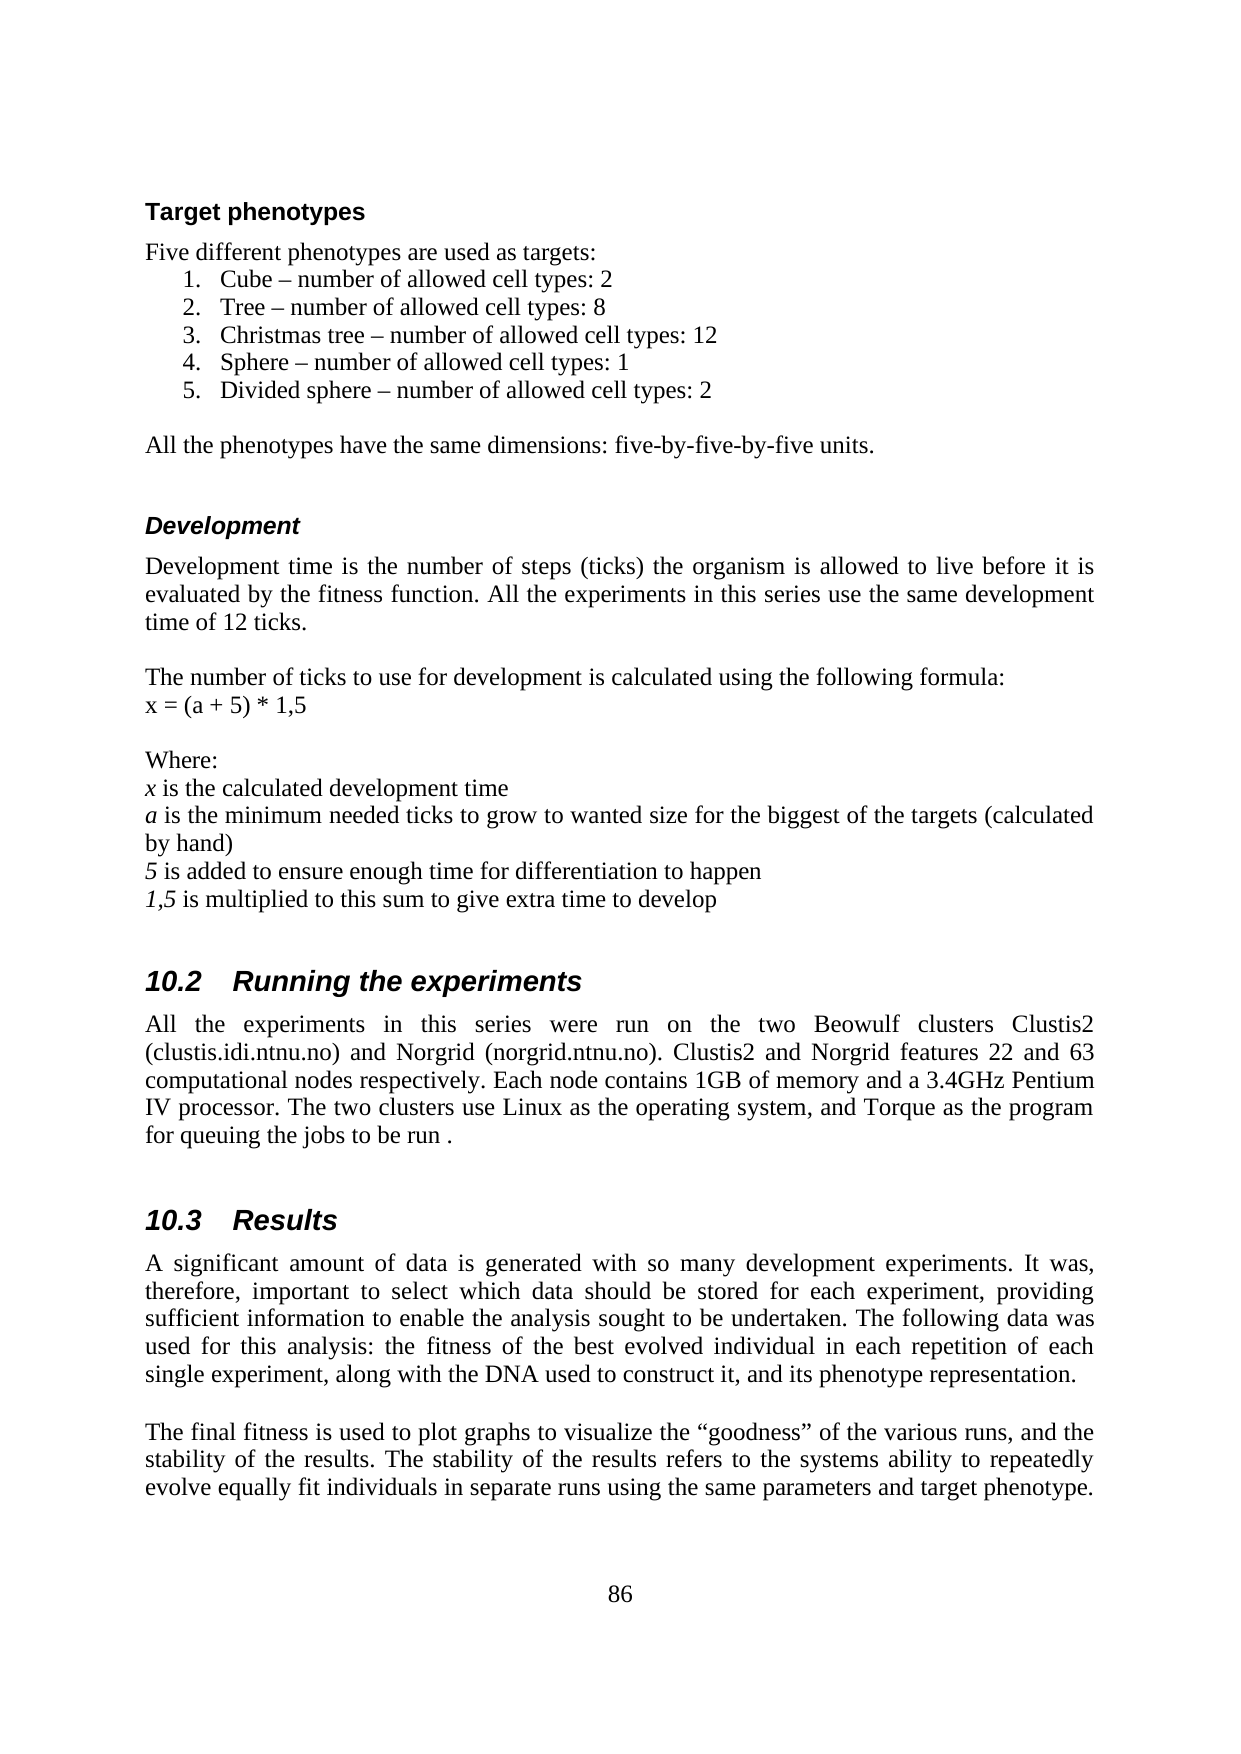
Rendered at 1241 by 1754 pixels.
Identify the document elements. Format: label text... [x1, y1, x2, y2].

list Christmas tree – number of allowed cell types: 12 [182, 321, 1096, 348]
text Five different phenotypes are used as targets: [145, 238, 1096, 265]
text a is the minimum needed ticks to grow to wanted size for the biggest of the targets (calculated by hand) [145, 802, 1096, 857]
text All the experiments in this series were run on the two Beowulf clusters Clustis2 (clustis.idi.ntnu.no) and Norgrid (norgrid.ntnu.no). Clustis2 and Norgrid features 22 and 63 computational nodes respectively. Each node contains 1GB of memory and a 3.4GHz Pentium IV processor. The two clusters use Linux as the operating system, and Torque as the program for queuing the jobs to be run . [145, 1010, 1096, 1149]
text The final fitness is used to plot graphs to visualize the “goodness” of the various runs, and the stability of the results. The stability of the results refers to the systems ability to repeatedly evolve equally fit individuals in separate runs using the same parameters and target phenotype. [145, 1418, 1096, 1501]
text x = (a + 5) * 1,5 [145, 691, 1096, 718]
text x is the calculated development time [145, 774, 1096, 802]
text Development time is the number of steps (ticks) the organism is allowed to live before it is evaluated by the fitness function. All the experiments in this series use the same development time of 12 ticks. [145, 552, 1096, 635]
text A significant amount of data is generated with so many development experiments. It was, therefore, important to select which data should be stored for each experiment, providing sufficient information to enable the analysis sought to be undertaken. The following data was used for this analysis: the fitness of the best evolved individual in each repetition of each single experiment, along with the DNA used to construct it, and its phenotype representation. [145, 1249, 1096, 1388]
subtitle Target phenotypes [145, 197, 1096, 225]
list Cube – number of allowed cell types: 2 [182, 265, 1096, 293]
text Where: [145, 746, 1096, 774]
subtitle Results [145, 1204, 1096, 1237]
text The number of ticks to use for development is calculated using the following formula: [145, 663, 1096, 691]
text 1,5 is multiplied to this sum to give extra time to develop [145, 885, 1096, 912]
text 5 is added to ensure enough time for differentiation to happen [145, 857, 1096, 885]
subtitle Running the experiments [145, 965, 1096, 998]
text All the phenotypes have the same dimensions: five-by-five-by-five units. [145, 432, 1096, 459]
list Divided sphere – number of allowed cell types: 2 [182, 376, 1096, 404]
subtitle Development [145, 512, 1096, 540]
list Sphere – number of allowed cell types: 1 [182, 348, 1096, 376]
list Tree – number of allowed cell types: 8 [182, 293, 1096, 321]
